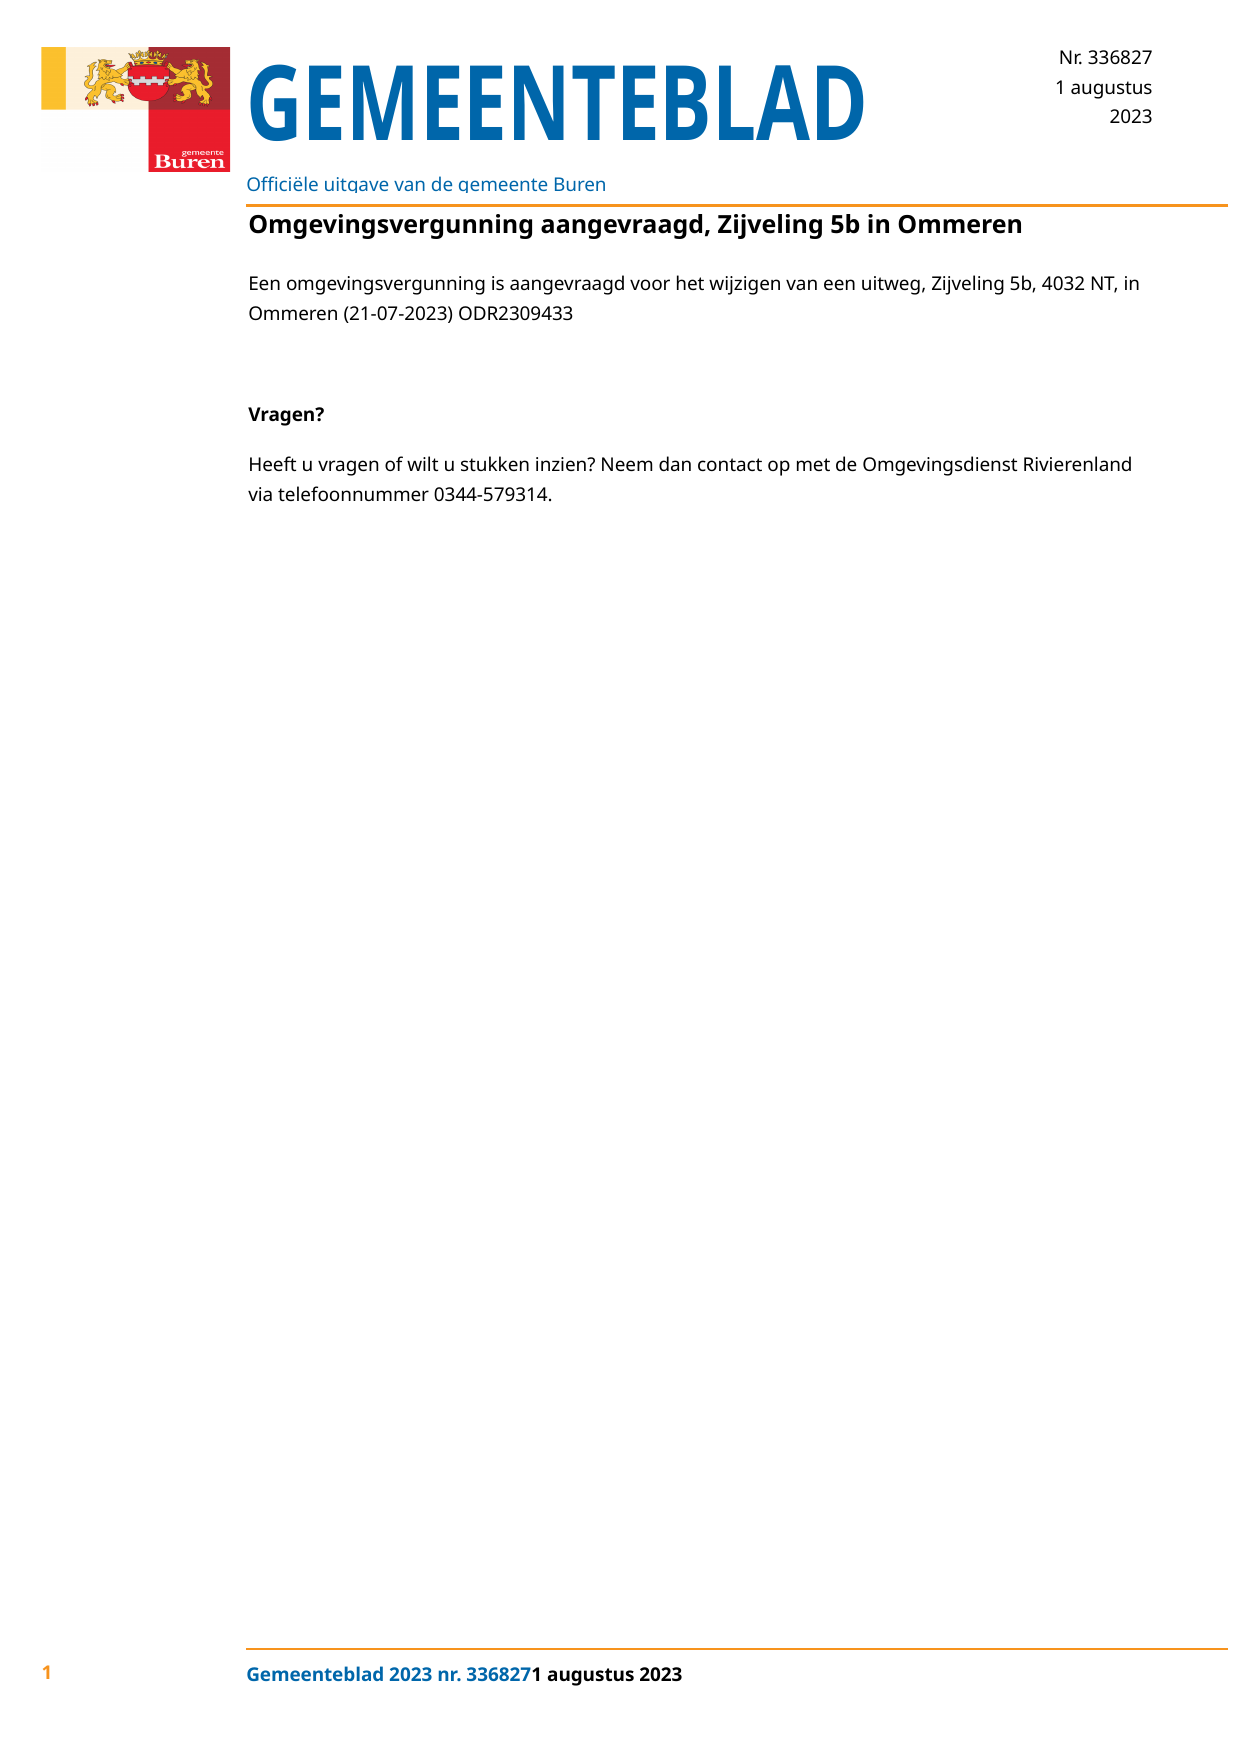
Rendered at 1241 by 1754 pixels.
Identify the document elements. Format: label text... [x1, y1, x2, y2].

text Een omgevingsvergunning is aangevraagd voor het wijzigen van een uitweg, Zijveling 5b, 4032 NT, in Ommeren (21-07-2023) ODR2309433 [248, 270, 1152, 326]
text Omgevingsvergunning aangevraagd, Zijveling 5b in Ommeren [248, 207, 1152, 241]
text Heeft u vragen of wilt u stukken inzien? Neem dan contact op met de Omgevingsdienst Rivierenland via telefoonnummer 0344-579314. [248, 451, 1152, 506]
text Vragen? [248, 401, 1152, 426]
picture [41, 47, 231, 172]
